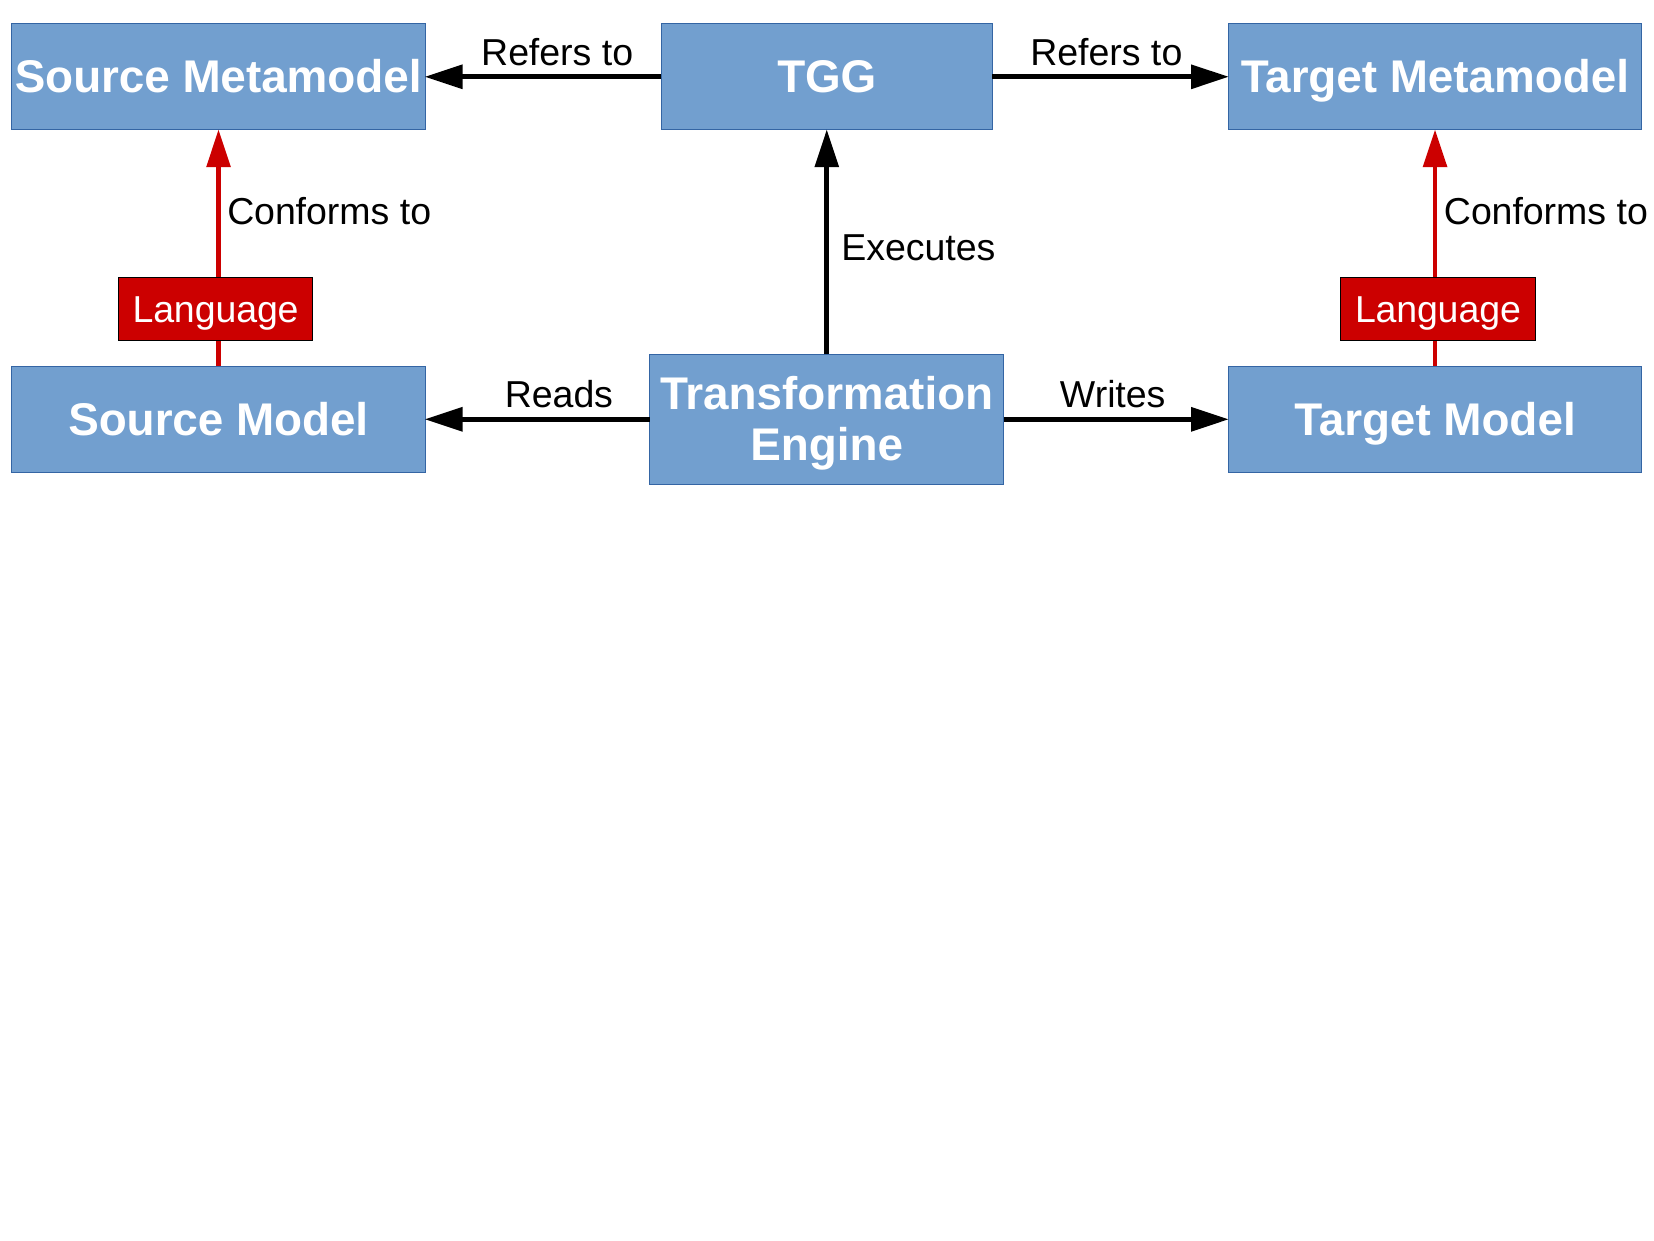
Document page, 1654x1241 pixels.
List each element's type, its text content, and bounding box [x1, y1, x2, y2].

text_box Conforms to [1429, 183, 1654, 240]
text_box Language [118, 277, 313, 341]
text_box Conforms to [212, 183, 449, 240]
text_box Writes [1045, 366, 1181, 423]
text_box Language [1340, 277, 1536, 341]
text_box Transformation Engine [649, 354, 1004, 485]
text_box Source Model [11, 366, 426, 473]
text_box Source Metamodel [11, 23, 426, 130]
text_box Refers to [466, 23, 649, 81]
text_box TGG [661, 23, 993, 130]
text_box Target Metamodel [1228, 23, 1642, 130]
text_box Executes [826, 218, 1028, 276]
text_box Refers to [1015, 23, 1198, 81]
text_box Reads [490, 366, 628, 423]
text_box Target Model [1228, 366, 1642, 473]
